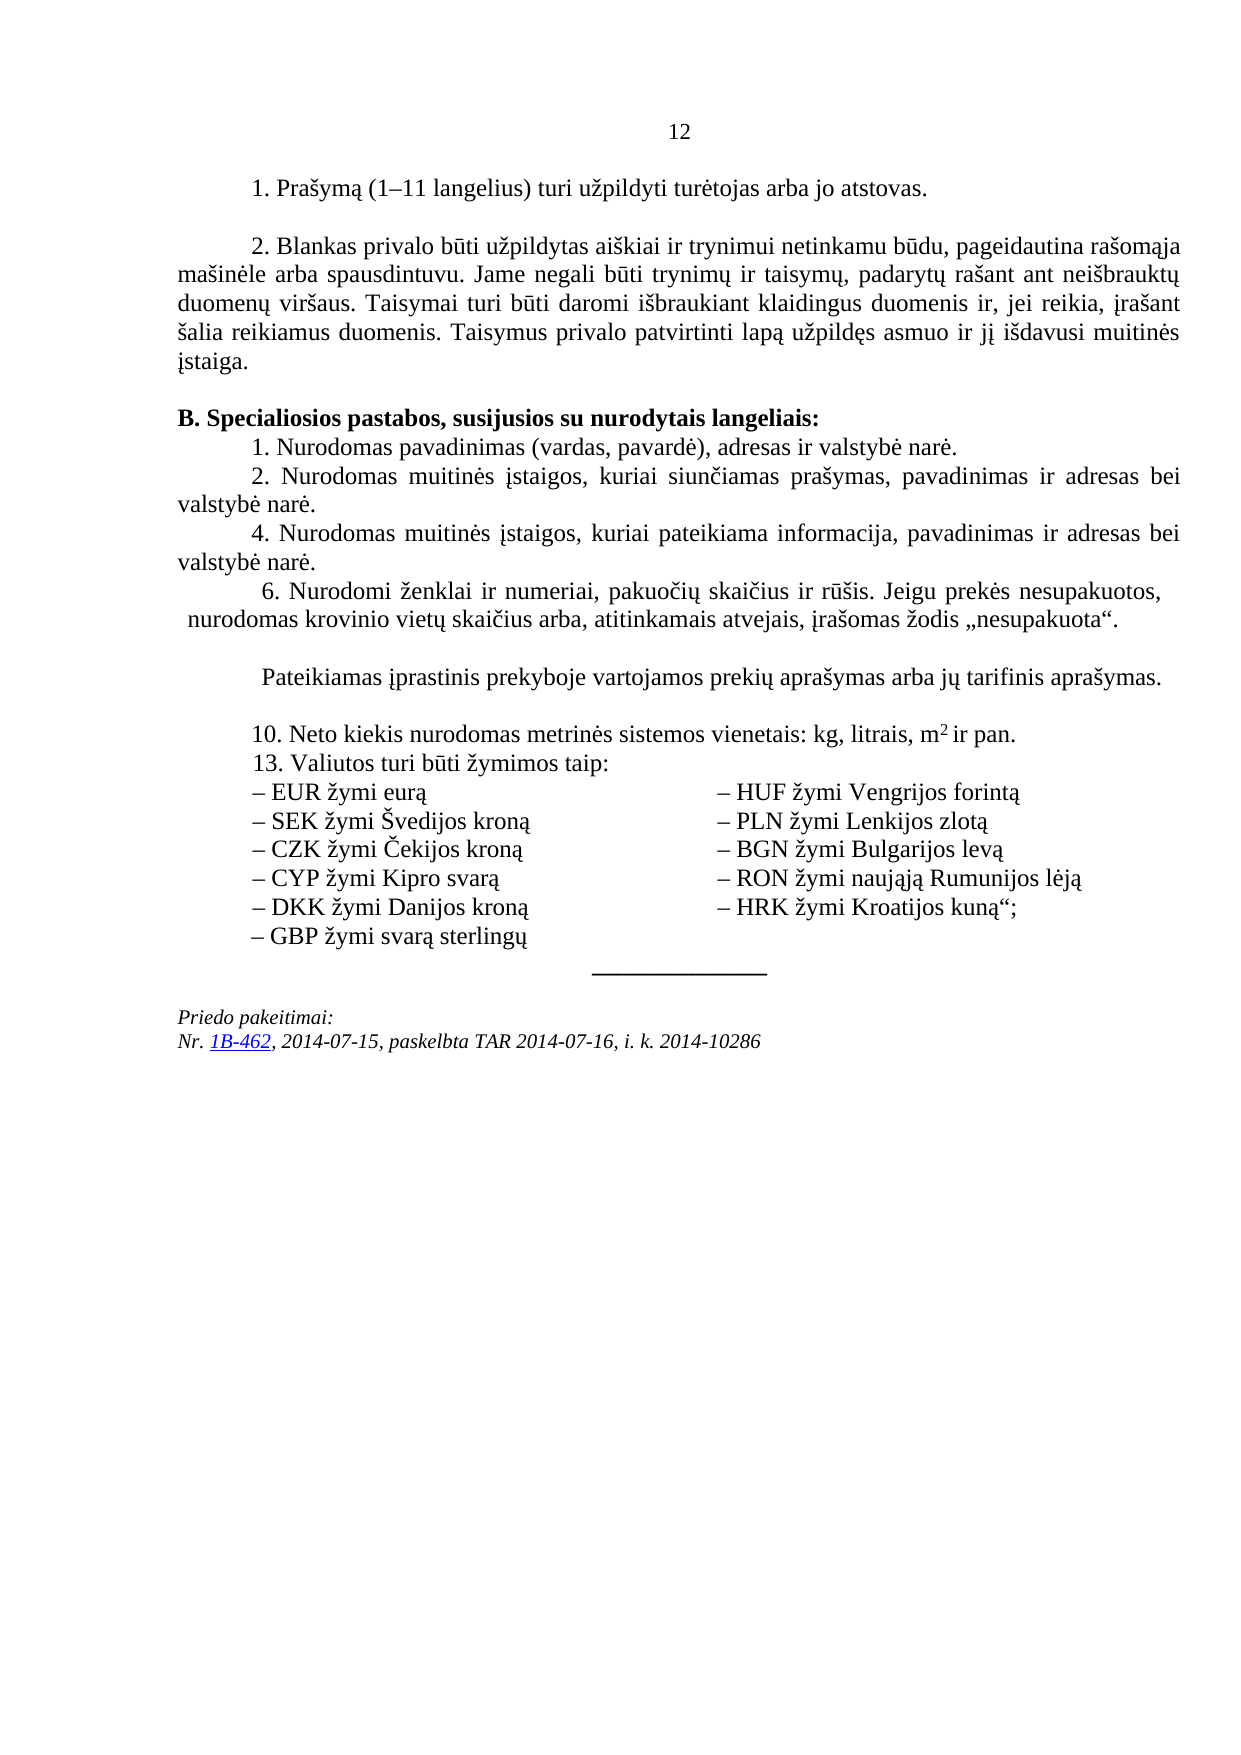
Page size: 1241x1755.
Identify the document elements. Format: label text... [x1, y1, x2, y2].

text 4. Nurodomas muitinės įstaigos, kuriai pateikiama informacija, pavadinimas ir adresas bei valstybė narė. [177, 518, 1181, 576]
text 1. Prašymą (1–11 langelius) turi užpildyti turėtojas arba jo atstovas. [177, 173, 1181, 202]
text 13. Valiutos turi būti žymimos taip: [177, 748, 1181, 777]
text ______________ [177, 949, 1181, 978]
text 6. Nurodomi ženklai ir numeriai, pakuočių skaičius ir rūšis. Jeigu prekės nesupakuotos, nurodomas krovinio vietų skaičius arba, atitinkamais atvejais, įrašomas žodis „nesupakuota“. [187, 576, 1162, 633]
text Priedo pakeitimai: [177, 1005, 1181, 1029]
text – CYP žymi Kipro svarą – RON žymi naująją Rumunijos lėją [177, 863, 1181, 892]
text – EUR žymi eurą – HUF žymi Vengrijos forintą [177, 777, 1181, 806]
text Pateikiamas įprastinis prekyboje vartojamos prekių aprašymas arba jų tarifinis aprašymas. [187, 662, 1162, 691]
text 2. Nurodomas muitinės įstaigos, kuriai siunčiamas prašymas, pavadinimas ir adresas bei valstybė narė. [177, 461, 1181, 518]
text – SEK žymi Švedijos kroną – PLN žymi Lenkijos zlotą [177, 806, 1181, 834]
text – DKK žymi Danijos kroną – HRK žymi Kroatijos kuną“; [177, 892, 1181, 921]
text Nr. 1B-462, 2014-07-15, paskelbta TAR 2014-07-16, i. k. 2014-10286 [177, 1029, 1181, 1053]
text 1. Nurodomas pavadinimas (vardas, pavardė), adresas ir valstybė narė. [177, 432, 1181, 461]
text B. Specialiosios pastabos, susijusios su nurodytais langeliais: [177, 403, 1181, 432]
text – GBP žymi svarą sterlingų [177, 921, 1181, 949]
text 10. Neto kiekis nurodomas metrinės sistemos vienetais: kg, litrais, m2 ir pan. [177, 719, 1181, 748]
text 2. Blankas privalo būti užpildytas aiškiai ir trynimui netinkamu būdu, pageidautina rašomąja mašinėle arba spausdintuvu. Jame negali būti trynimų ir taisymų, padarytų rašant ant neišbrauktų duomenų viršaus. Taisymai turi būti daromi išbraukiant klaidingus duomenis ir, jei reikia, įrašant šalia reikiamus duomenis. Taisymus privalo patvirtinti lapą užpildęs asmuo ir jį išdavusi muitinės įstaiga. [177, 231, 1181, 374]
text – CZK žymi Čekijos kroną – BGN žymi Bulgarijos levą [177, 834, 1181, 863]
